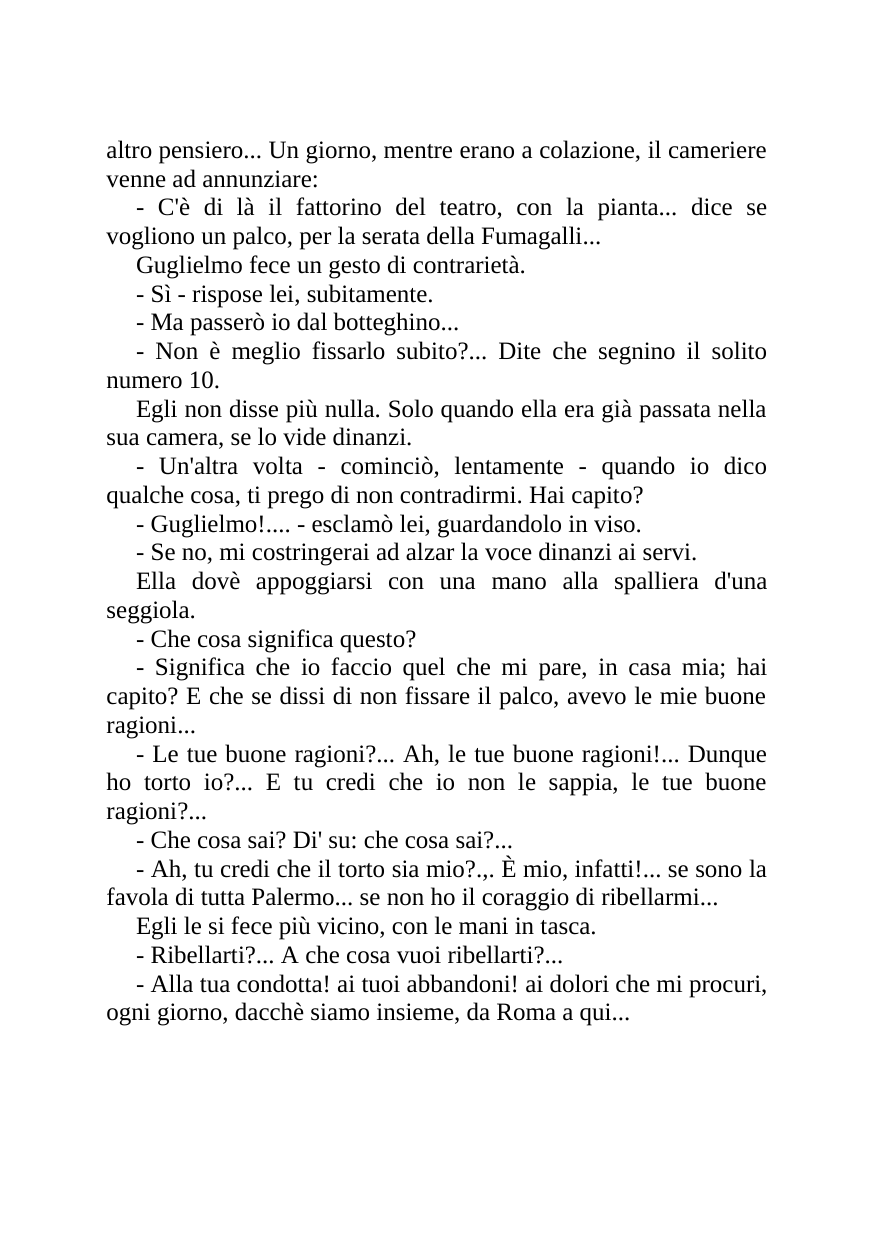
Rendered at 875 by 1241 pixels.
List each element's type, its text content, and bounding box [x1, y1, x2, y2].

text - Che cosa sai? Di' su: che cosa sai?... [106, 825, 768, 854]
text - Ribellarti?... A che cosa vuoi ribellarti?... [106, 940, 768, 969]
text - Un'altra volta - cominciò, lentamente - quando io dico qualche cosa, ti prego di non contradirmi. Hai capito? [106, 451, 768, 509]
text Ella dovè appoggiarsi con una mano alla spalliera d'una seggiola. [106, 566, 768, 624]
text - Che cosa significa questo? [106, 624, 768, 652]
text Egli non disse più nulla. Solo quando ella era già passata nella sua camera, se lo vide dinanzi. [106, 394, 768, 451]
text - C'è di là il fattorino del teatro, con la pianta... dice se vogliono un palco, per la serata della Fumagalli... [106, 192, 768, 250]
text - Ah, tu credi che il torto sia mio?.,. È mio, infatti!... se sono la favola di tutta Palermo... se non ho il coraggio di ribellarmi... [106, 854, 768, 911]
text - Significa che io faccio quel che mi pare, in casa mia; hai capito? E che se dissi di non fissare il palco, avevo le mie buone ragioni... [106, 652, 768, 739]
text - Le tue buone ragioni?... Ah, le tue buone ragioni!... Dunque ho torto io?... E tu credi che io non le sappia, le tue buone ragioni?... [106, 739, 768, 825]
text Guglielmo fece un gesto di contrarietà. [106, 250, 768, 279]
text - Se no, mi costringerai ad alzar la voce dinanzi ai servi. [106, 537, 768, 566]
text - Ma passerò io dal botteghino... [106, 307, 768, 336]
text Egli le si fece più vicino, con le mani in tasca. [106, 911, 768, 940]
text altro pensiero... Un giorno, mentre erano a colazione, il cameriere venne ad annunziare: [106, 135, 768, 192]
text - Non è meglio fissarlo subito?... Dite che segnino il solito numero 10. [106, 336, 768, 394]
text - Sì - rispose lei, subitamente. [106, 279, 768, 307]
text - Alla tua condotta! ai tuoi abbandoni! ai dolori che mi procuri, ogni giorno, dacchè siamo insieme, da Roma a qui... [106, 969, 768, 1026]
text - Guglielmo!.... - esclamò lei, guardandolo in viso. [106, 509, 768, 537]
